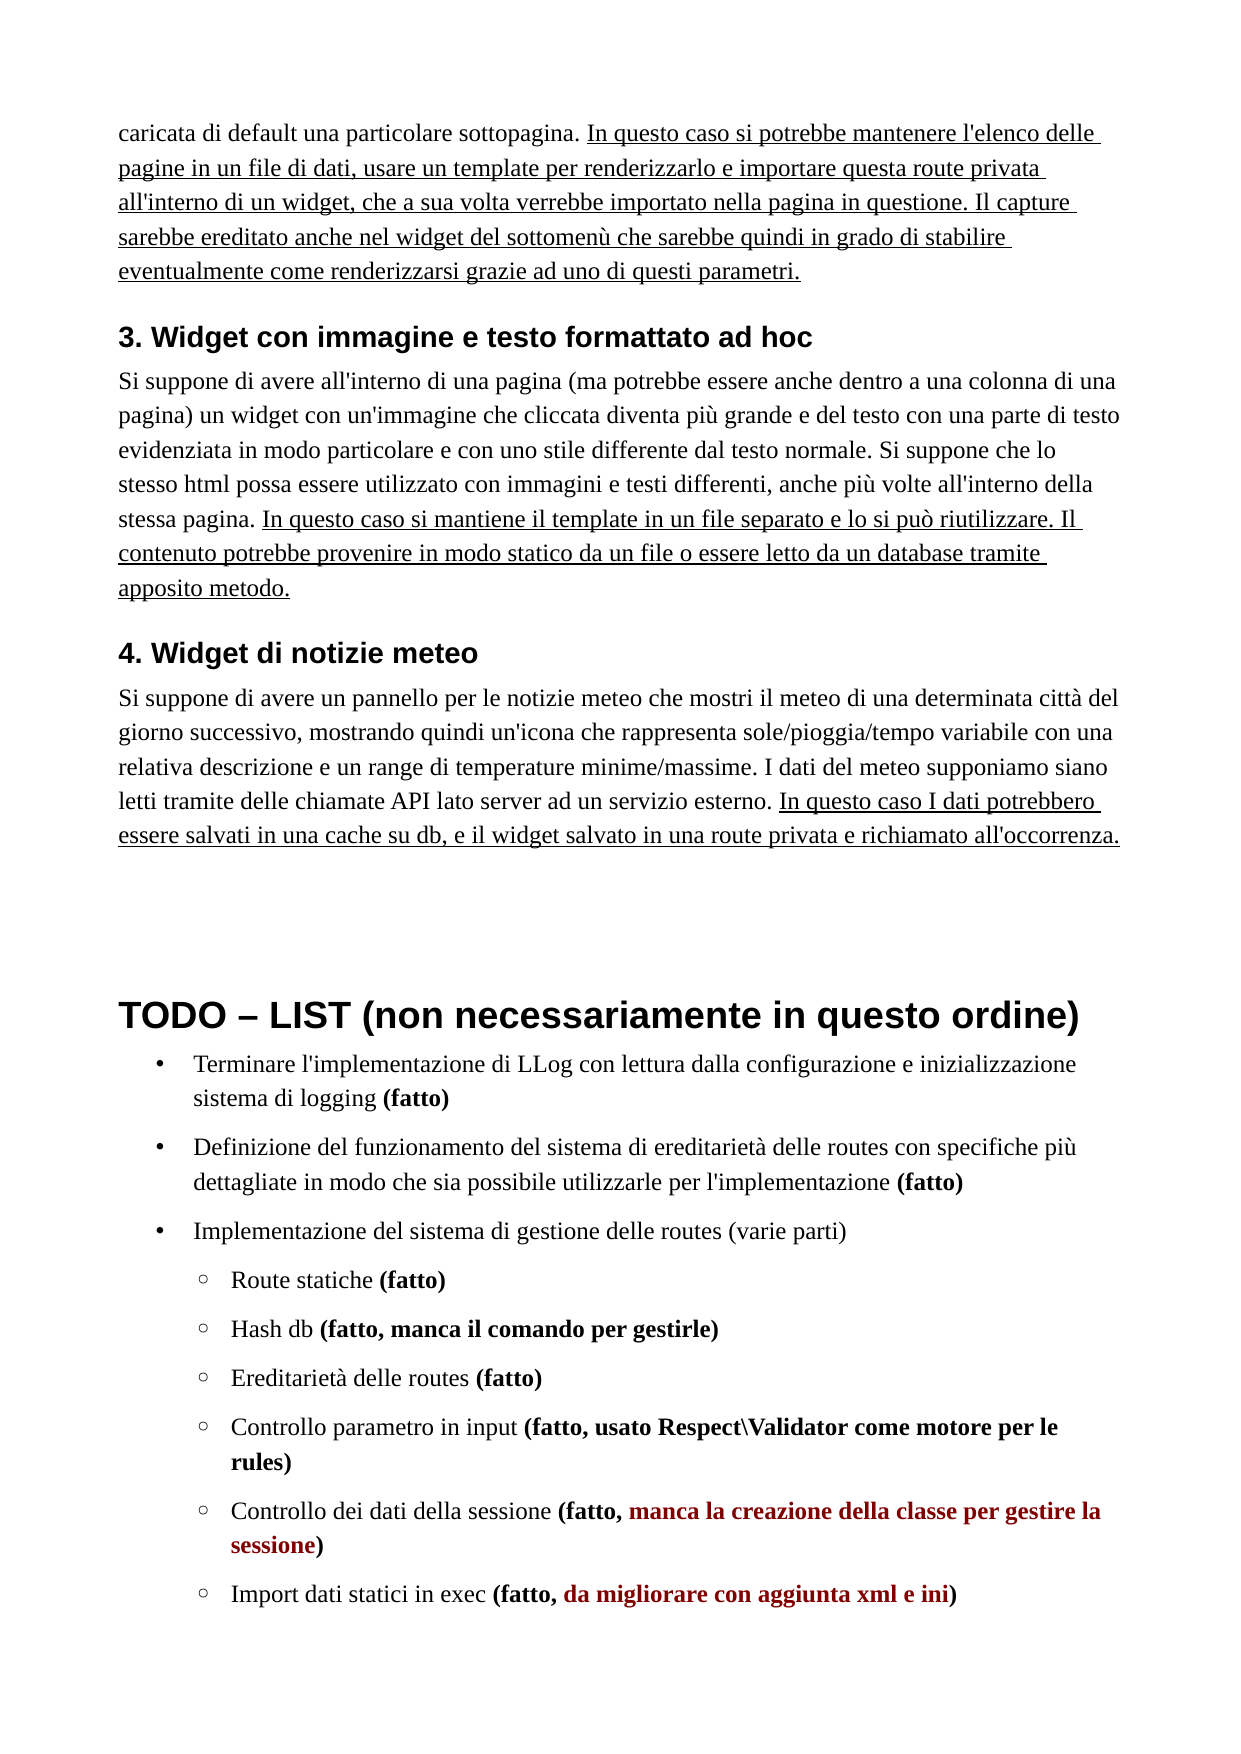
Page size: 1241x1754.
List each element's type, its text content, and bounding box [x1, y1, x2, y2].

text caricata di default una particolare sottopagina. In questo caso si potrebbe mantenere l'elenco delle pagine in un file di dati, usare un template per renderizzarlo e importare questa route privata all'interno di un widget, che a sua volta verrebbe importato nella pagina in questione. Il capture sarebbe ereditato anche nel widget del sottomenù che sarebbe quindi in grado di stabilire eventualmente come renderizzarsi grazie ad uno di questi parametri. [118, 118, 1122, 285]
list Terminare l'implementazione di LLog con lettura dalla configurazione e inizializzazione sistema di logging (fatto) [156, 1049, 1122, 1112]
list Import dati statici in exec (fatto, da migliorare con aggiunta xml e ini) [193, 1579, 1122, 1608]
list Controllo parametro in input (fatto, usato Respect\Validator come motore per le rules) [193, 1412, 1122, 1476]
subtitle TODO – LIST (non necessariamente in questo ordine) [118, 993, 1122, 1036]
text Si suppone di avere all'interno di una pagina (ma potrebbe essere anche dentro a una colonna di una pagina) un widget con un'immagine che cliccata diventa più grande e del testo con una parte di testo evidenziata in modo particolare e con uno stile differente dal testo normale. Si suppone che lo stesso html possa essere utilizzato con immagini e testi differenti, anche più volte all'interno della stessa pagina. In questo caso si mantiene il template in un file separato e lo si può riutilizzare. Il contenuto potrebbe provenire in modo statico da un file o essere letto da un database tramite apposito metodo. [118, 366, 1122, 602]
subtitle 4. Widget di notizie meteo [118, 636, 1122, 670]
list Route statiche (fatto) [193, 1265, 1122, 1294]
text Si suppone di avere un pannello per le notizie meteo che mostri il meteo di una determinata città del giorno successivo, mostrando quindi un'icona che rappresenta sole/pioggia/tempo variabile con una relativa descrizione e un range di temperature minime/massime. I dati del meteo supponiamo siano letti tramite delle chiamate API lato server ad un servizio esterno. In questo caso I dati potrebbero essere salvati in una cache su db, e il widget salvato in una route privata e richiamato all'occorrenza. [118, 683, 1122, 849]
list Ereditarietà delle routes (fatto) [193, 1363, 1122, 1392]
list Implementazione del sistema di gestione delle routes (varie parti) [156, 1216, 1122, 1245]
subtitle 3. Widget con immagine e testo formattato ad hoc [118, 320, 1122, 353]
list Controllo dei dati della sessione (fatto, manca la creazione della classe per gestire la sessione) [193, 1496, 1122, 1559]
list Definizione del funzionamento del sistema di ereditarietà delle routes con specifiche più dettagliate in modo che sia possibile utilizzarle per l'implementazione (fatto) [156, 1132, 1122, 1196]
list Hash db (fatto, manca il comando per gestirle) [193, 1314, 1122, 1343]
